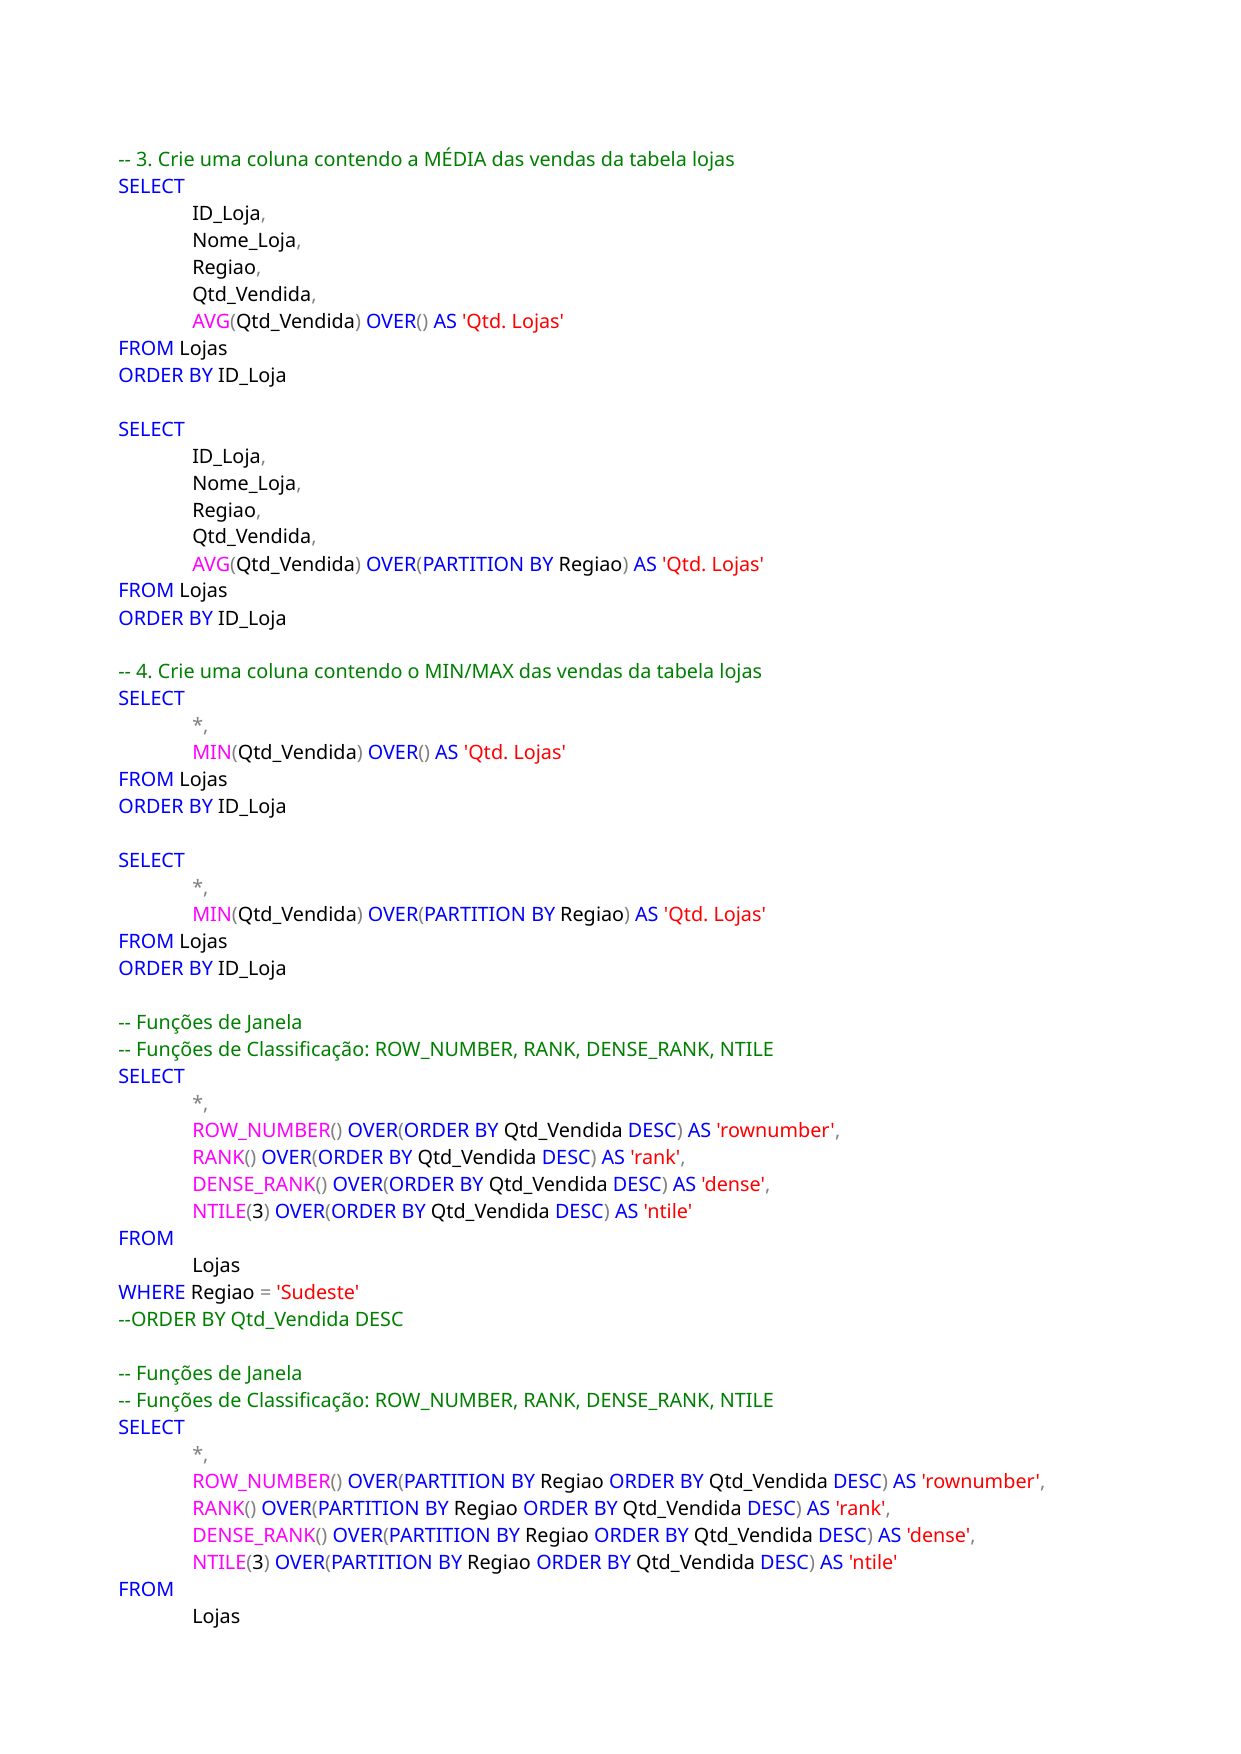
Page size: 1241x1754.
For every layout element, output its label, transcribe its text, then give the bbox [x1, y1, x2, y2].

text RANK() OVER(PARTITION BY Regiao ORDER BY Qtd_Vendida DESC) AS 'rank', [118, 1494, 1122, 1521]
text ROW_NUMBER() OVER(PARTITION BY Regiao ORDER BY Qtd_Vendida DESC) AS 'rownumber', [118, 1467, 1122, 1494]
text RANK() OVER(ORDER BY Qtd_Vendida DESC) AS 'rank', [118, 1143, 1122, 1170]
text *, [118, 712, 1122, 739]
text FROM Lojas [118, 334, 1122, 361]
text *, [118, 873, 1122, 901]
text Qtd_Vendida, [118, 280, 1122, 307]
text ORDER BY ID_Loja [118, 604, 1122, 631]
text --ORDER BY Qtd_Vendida DESC [118, 1305, 1122, 1332]
text *, [118, 1089, 1122, 1116]
text SELECT [118, 1062, 1122, 1089]
text Nome_Loja, [118, 226, 1122, 253]
text -- Funções de Janela [118, 1008, 1122, 1035]
text FROM Lojas [118, 577, 1122, 604]
text -- 3. Crie uma coluna contendo a MÉDIA das vendas da tabela lojas [118, 145, 1122, 172]
text SELECT [118, 415, 1122, 442]
text Qtd_Vendida, [118, 523, 1122, 550]
text Regiao, [118, 253, 1122, 280]
text ORDER BY ID_Loja [118, 954, 1122, 981]
text SELECT [118, 172, 1122, 199]
text -- Funções de Classificação: ROW_NUMBER, RANK, DENSE_RANK, NTILE [118, 1386, 1122, 1413]
text Nome_Loja, [118, 469, 1122, 496]
text SELECT [118, 1413, 1122, 1440]
text DENSE_RANK() OVER(ORDER BY Qtd_Vendida DESC) AS 'dense', [118, 1170, 1122, 1197]
text Lojas [118, 1602, 1122, 1629]
text ROW_NUMBER() OVER(ORDER BY Qtd_Vendida DESC) AS 'rownumber', [118, 1116, 1122, 1143]
text Regiao, [118, 496, 1122, 523]
text NTILE(3) OVER(ORDER BY Qtd_Vendida DESC) AS 'ntile' [118, 1197, 1122, 1224]
text -- Funções de Classificação: ROW_NUMBER, RANK, DENSE_RANK, NTILE [118, 1035, 1122, 1062]
text NTILE(3) OVER(PARTITION BY Regiao ORDER BY Qtd_Vendida DESC) AS 'ntile' [118, 1548, 1122, 1575]
text ID_Loja, [118, 199, 1122, 226]
text ORDER BY ID_Loja [118, 793, 1122, 819]
text AVG(Qtd_Vendida) OVER(PARTITION BY Regiao) AS 'Qtd. Lojas' [118, 550, 1122, 577]
text SELECT [118, 847, 1122, 873]
text FROM [118, 1224, 1122, 1251]
text -- Funções de Janela [118, 1359, 1122, 1386]
text FROM Lojas [118, 766, 1122, 793]
text WHERE Regiao = 'Sudeste' [118, 1278, 1122, 1305]
text FROM [118, 1575, 1122, 1602]
text AVG(Qtd_Vendida) OVER() AS 'Qtd. Lojas' [118, 307, 1122, 334]
text Lojas [118, 1251, 1122, 1278]
text SELECT [118, 685, 1122, 712]
text MIN(Qtd_Vendida) OVER(PARTITION BY Regiao) AS 'Qtd. Lojas' [118, 901, 1122, 927]
text *, [118, 1440, 1122, 1467]
text MIN(Qtd_Vendida) OVER() AS 'Qtd. Lojas' [118, 739, 1122, 766]
text ORDER BY ID_Loja [118, 361, 1122, 388]
text DENSE_RANK() OVER(PARTITION BY Regiao ORDER BY Qtd_Vendida DESC) AS 'dense', [118, 1521, 1122, 1548]
text FROM Lojas [118, 927, 1122, 954]
text -- 4. Crie uma coluna contendo o MIN/MAX das vendas da tabela lojas [118, 658, 1122, 685]
text ID_Loja, [118, 442, 1122, 469]
